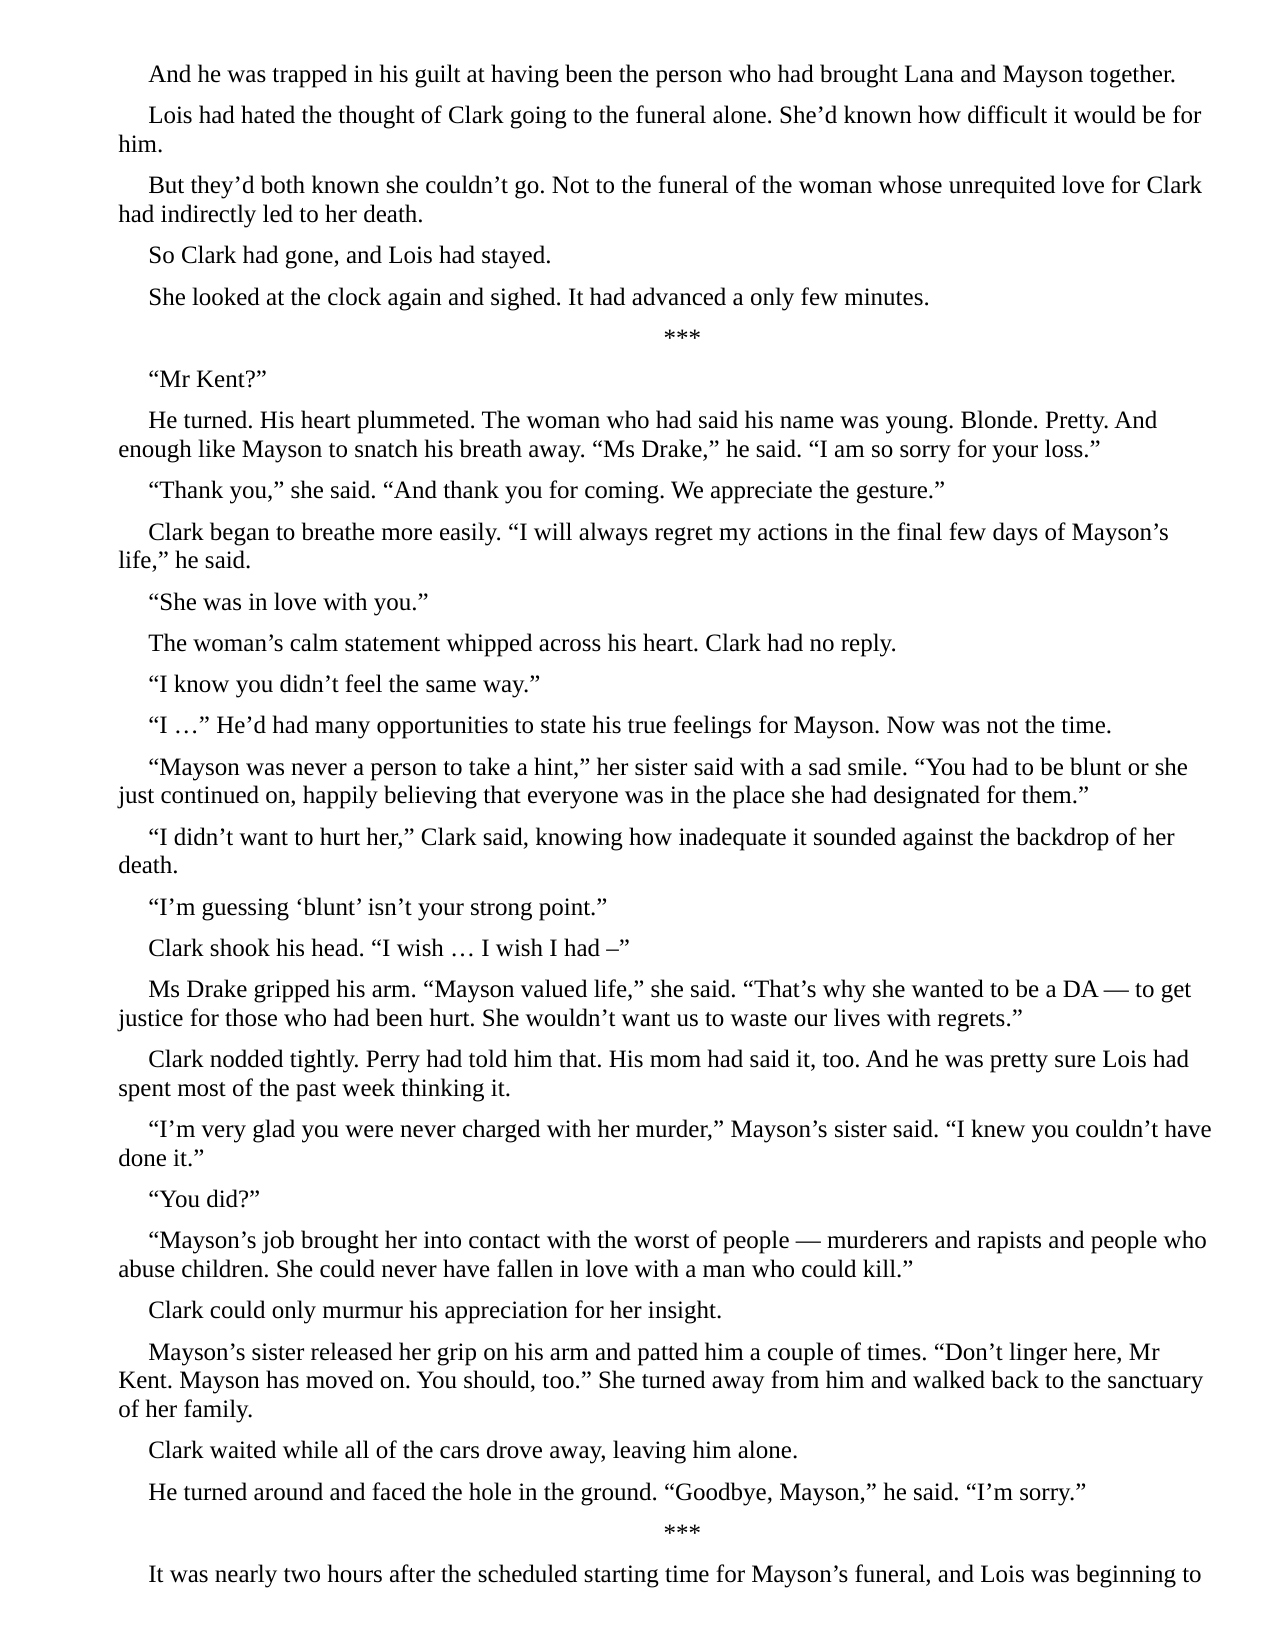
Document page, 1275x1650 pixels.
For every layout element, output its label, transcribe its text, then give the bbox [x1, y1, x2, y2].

text Lois had hated the thought of Clark going to the funeral alone. She’d known how difficult it would be for him. [118, 100, 1216, 158]
text And he was trapped in his guilt at having been the person who had brought Lana and Mayson together. [118, 59, 1216, 88]
text Ms Drake gripped his arm. “Mayson valued life,” she said. “That’s why she wanted to be a DA — to get justice for those who had been hurt. She wouldn’t want us to waste our lives with regrets.” [118, 974, 1216, 1032]
text “I know you didn’t feel the same way.” [118, 669, 1216, 698]
text “Thank you,” she said. “And thank you for coming. We appreciate the gesture.” [118, 475, 1216, 504]
text “I’m very glad you were never charged with her murder,” Mayson’s sister said. “I knew you couldn’t have done it.” [118, 1114, 1216, 1172]
text “I didn’t want to hurt her,” Clark said, knowing how inadequate it sounded against the backdrop of her death. [118, 822, 1216, 879]
text “I’m guessing ‘blunt’ isn’t your strong point.” [118, 892, 1216, 920]
text He turned. His heart plummeted. The woman who had said his name was young. Blonde. Pretty. And enough like Mayson to snatch his breath away. “Ms Drake,” he said. “I am so sorry for your loss.” [118, 405, 1216, 463]
text *** [118, 1518, 1216, 1547]
text “She was in love with you.” [118, 587, 1216, 615]
text Mayson’s sister released her grip on his arm and patted him a couple of times. “Don’t linger here, Mr Kent. Mayson has moved on. You should, too.” She turned away from him and walked back to the sanctuary of her family. [118, 1337, 1216, 1423]
text “Mayson was never a person to take a hint,” her sister said with a sad smile. “You had to be blunt or she just continued on, happily believing that everyone was in the place she had designated for them.” [118, 752, 1216, 809]
text But they’d both known she couldn’t go. Not to the funeral of the woman whose unrequited love for Clark had indirectly led to her death. [118, 170, 1216, 228]
text Clark shook his head. “I wish … I wish I had –” [118, 933, 1216, 962]
text It was nearly two hours after the scheduled starting time for Mayson’s funeral, and Lois was beginning to [118, 1559, 1216, 1588]
text The woman’s calm statement whipped across his heart. Clark had no reply. [118, 628, 1216, 657]
text So Clark had gone, and Lois had stayed. [118, 240, 1216, 269]
text He turned around and faced the hole in the ground. “Goodbye, Mayson,” he said. “I’m sorry.” [118, 1477, 1216, 1505]
text Clark nodded tightly. Perry had told him that. His mom had said it, too. And he was pretty sure Lois had spent most of the past week thinking it. [118, 1044, 1216, 1102]
text “Mr Kent?” [118, 364, 1216, 393]
text *** [118, 323, 1216, 352]
text “Mayson’s job brought her into contact with the worst of people — murderers and rapists and people who abuse children. She could never have fallen in love with a man who could kill.” [118, 1225, 1216, 1283]
text She looked at the clock again and sighed. It had advanced a only few minutes. [118, 282, 1216, 310]
text Clark began to breathe more easily. “I will always regret my actions in the final few days of Mayson’s life,” he said. [118, 517, 1216, 574]
text “You did?” [118, 1184, 1216, 1213]
text Clark waited while all of the cars drove away, leaving him alone. [118, 1435, 1216, 1464]
text “I …” He’d had many opportunities to state his true feelings for Mayson. Now was not the time. [118, 710, 1216, 739]
text Clark could only murmur his appreciation for her insight. [118, 1295, 1216, 1324]
